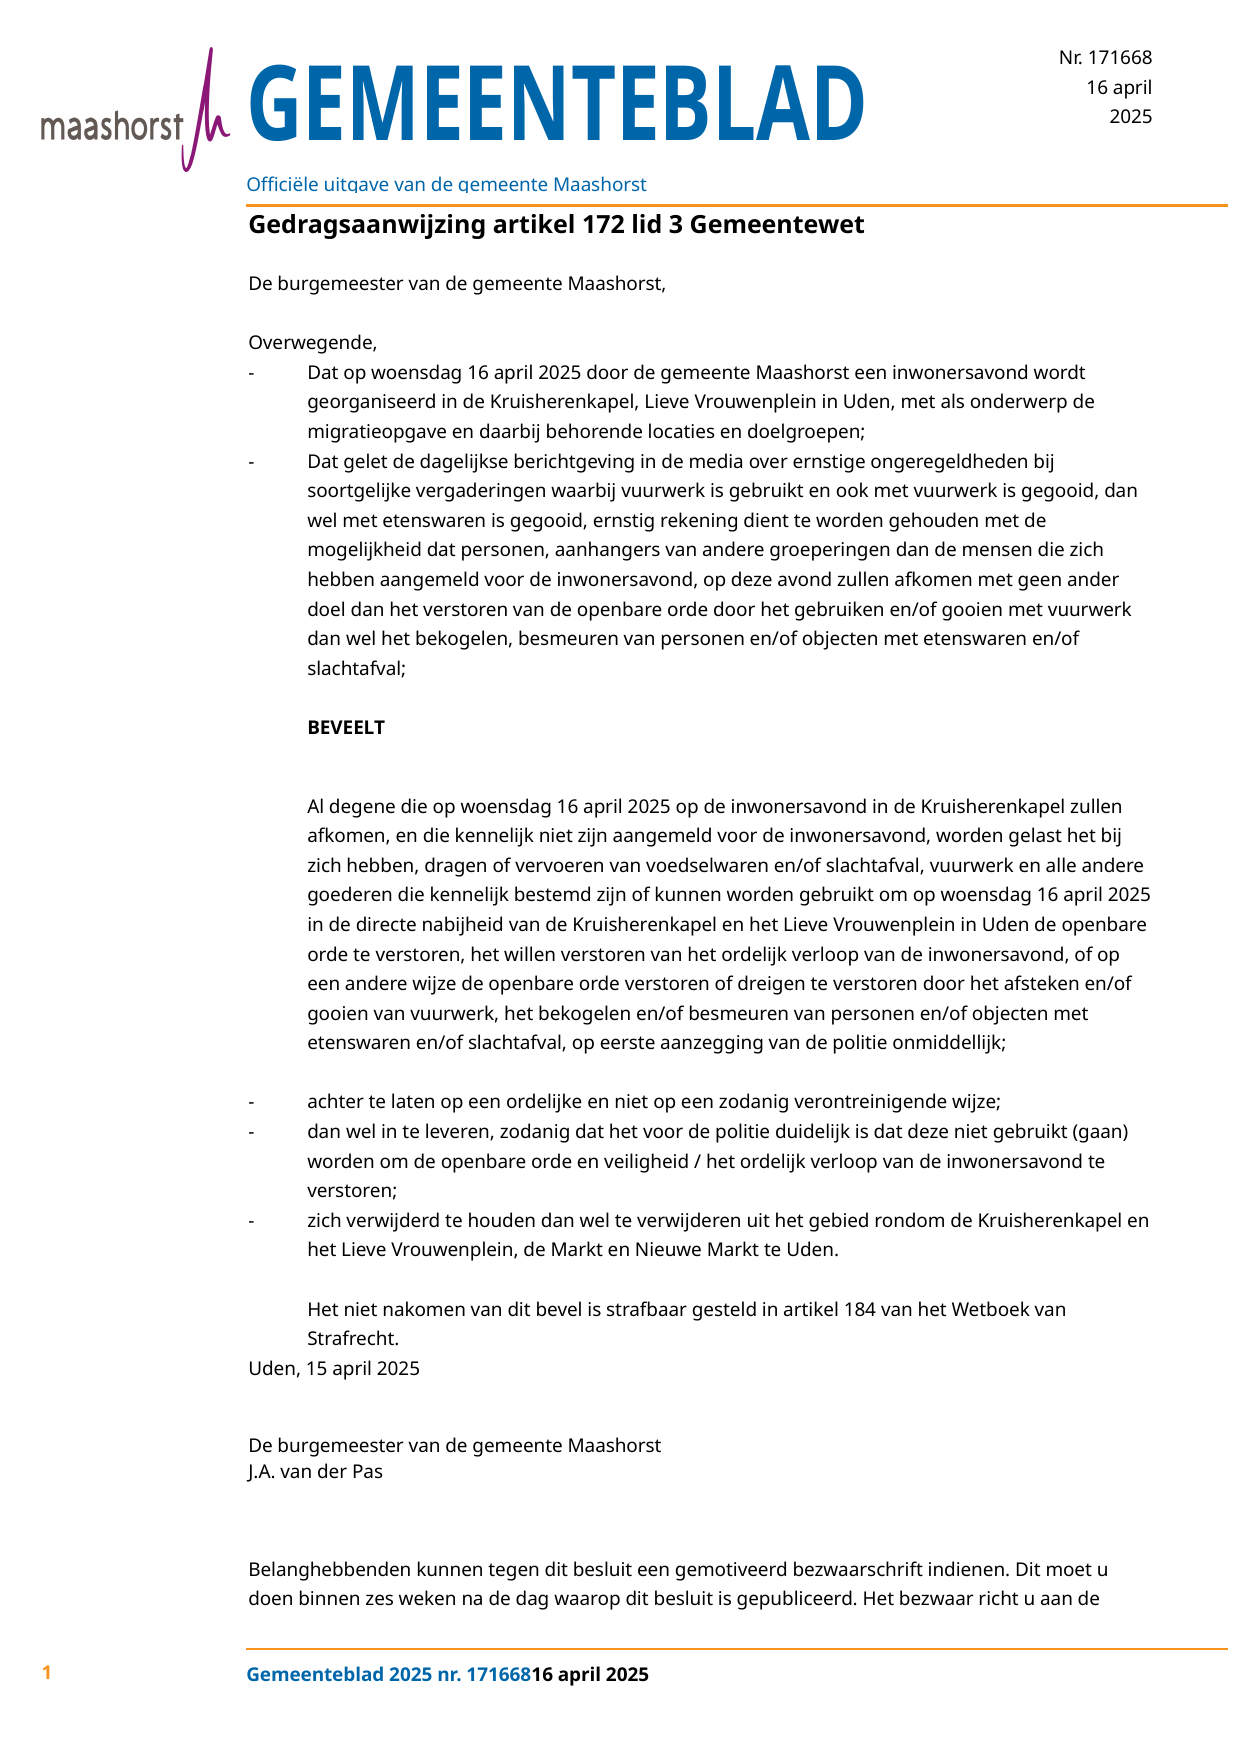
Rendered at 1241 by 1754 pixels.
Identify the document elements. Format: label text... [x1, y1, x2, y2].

text J.A. van der Pas [248, 1458, 1152, 1484]
list achter te laten op een ordelijke en niet op een zodanig verontreinigende wijze; [248, 1089, 1152, 1114]
text Belanghebbenden kunnen tegen dit besluit een gemotiveerd bezwaarschrift indienen. Dit moet u doen binnen zes weken na de dag waarop dit besluit is gepubliceerd. Het bezwaar richt u aan de [248, 1556, 1152, 1611]
text Gedragsaanwijzing artikel 172 lid 3 Gemeentewet [248, 207, 1152, 241]
picture [41, 47, 231, 172]
text Uden, 15 april 2025 [248, 1355, 1152, 1381]
text De burgemeester van de gemeente Maashorst [248, 1432, 1152, 1458]
list Dat gelet de dagelijkse berichtgeving in de media over ernstige ongeregeldheden bij soortgelijke vergaderingen waarbij vuurwerk is gebruikt en ook met vuurwerk is gegooid, dan wel met etenswaren is gegooid, ernstig rekening dient te worden gehouden met de mogelijkheid dat personen, aanhangers van andere groeperingen dan de mensen die zich hebben aangemeld voor de inwonersavond, op deze avond zullen afkomen met geen ander doel dan het verstoren van de openbare orde door het gebruiken en/of gooien met vuurwerk dan wel het bekogelen, besmeuren van personen en/of objecten met etenswaren en/of slachtafval; [248, 448, 1152, 681]
text Overwegende, [248, 329, 1152, 355]
text De burgemeester van de gemeente Maashorst, [248, 270, 1152, 296]
list Al degene die op woensdag 16 april 2025 op de inwonersavond in de Kruisherenkapel zullen afkomen, en die kennelijk niet zijn aangemeld voor de inwonersavond, worden gelast het bij zich hebben, dragen of vervoeren van voedselwaren en/of slachtafval, vuurwerk en alle andere goederen die kennelijk bestemd zijn of kunnen worden gebruikt om op woensdag 16 april 2025 in de directe nabijheid van de Kruisherenkapel en het Lieve Vrouwenplein in Uden de openbare orde te verstoren, het willen verstoren van het ordelijk verloop van de inwonersavond, of op een andere wijze de openbare orde verstoren of dreigen te verstoren door het afsteken en/of gooien van vuurwerk, het bekogelen en/of besmeuren van personen en/of objecten met etenswaren en/of slachtafval, op eerste aanzegging van de politie onmiddellijk; [248, 793, 1152, 1055]
list dan wel in te leveren, zodanig dat het voor de politie duidelijk is dat deze niet gebruikt (gaan) worden om de openbare orde en veiligheid / het ordelijk verloop van de inwonersavond te verstoren; [248, 1118, 1152, 1203]
list Het niet nakomen van dit bevel is strafbaar gesteld in artikel 184 van het Wetboek van Strafrecht. [248, 1296, 1152, 1351]
list Dat op woensdag 16 april 2025 door de gemeente Maashorst een inwonersavond wordt georganiseerd in de Kruisherenkapel, Lieve Vrouwenplein in Uden, met als onderwerp de migratieopgave en daarbij behorende locaties en doelgroepen; [248, 359, 1152, 444]
list zich verwijderd te houden dan wel te verwijderen uit het gebied rondom de Kruisherenkapel en het Lieve Vrouwenplein, de Markt en Nieuwe Markt te Uden. [248, 1207, 1152, 1262]
list BEVEELT [248, 714, 1152, 740]
